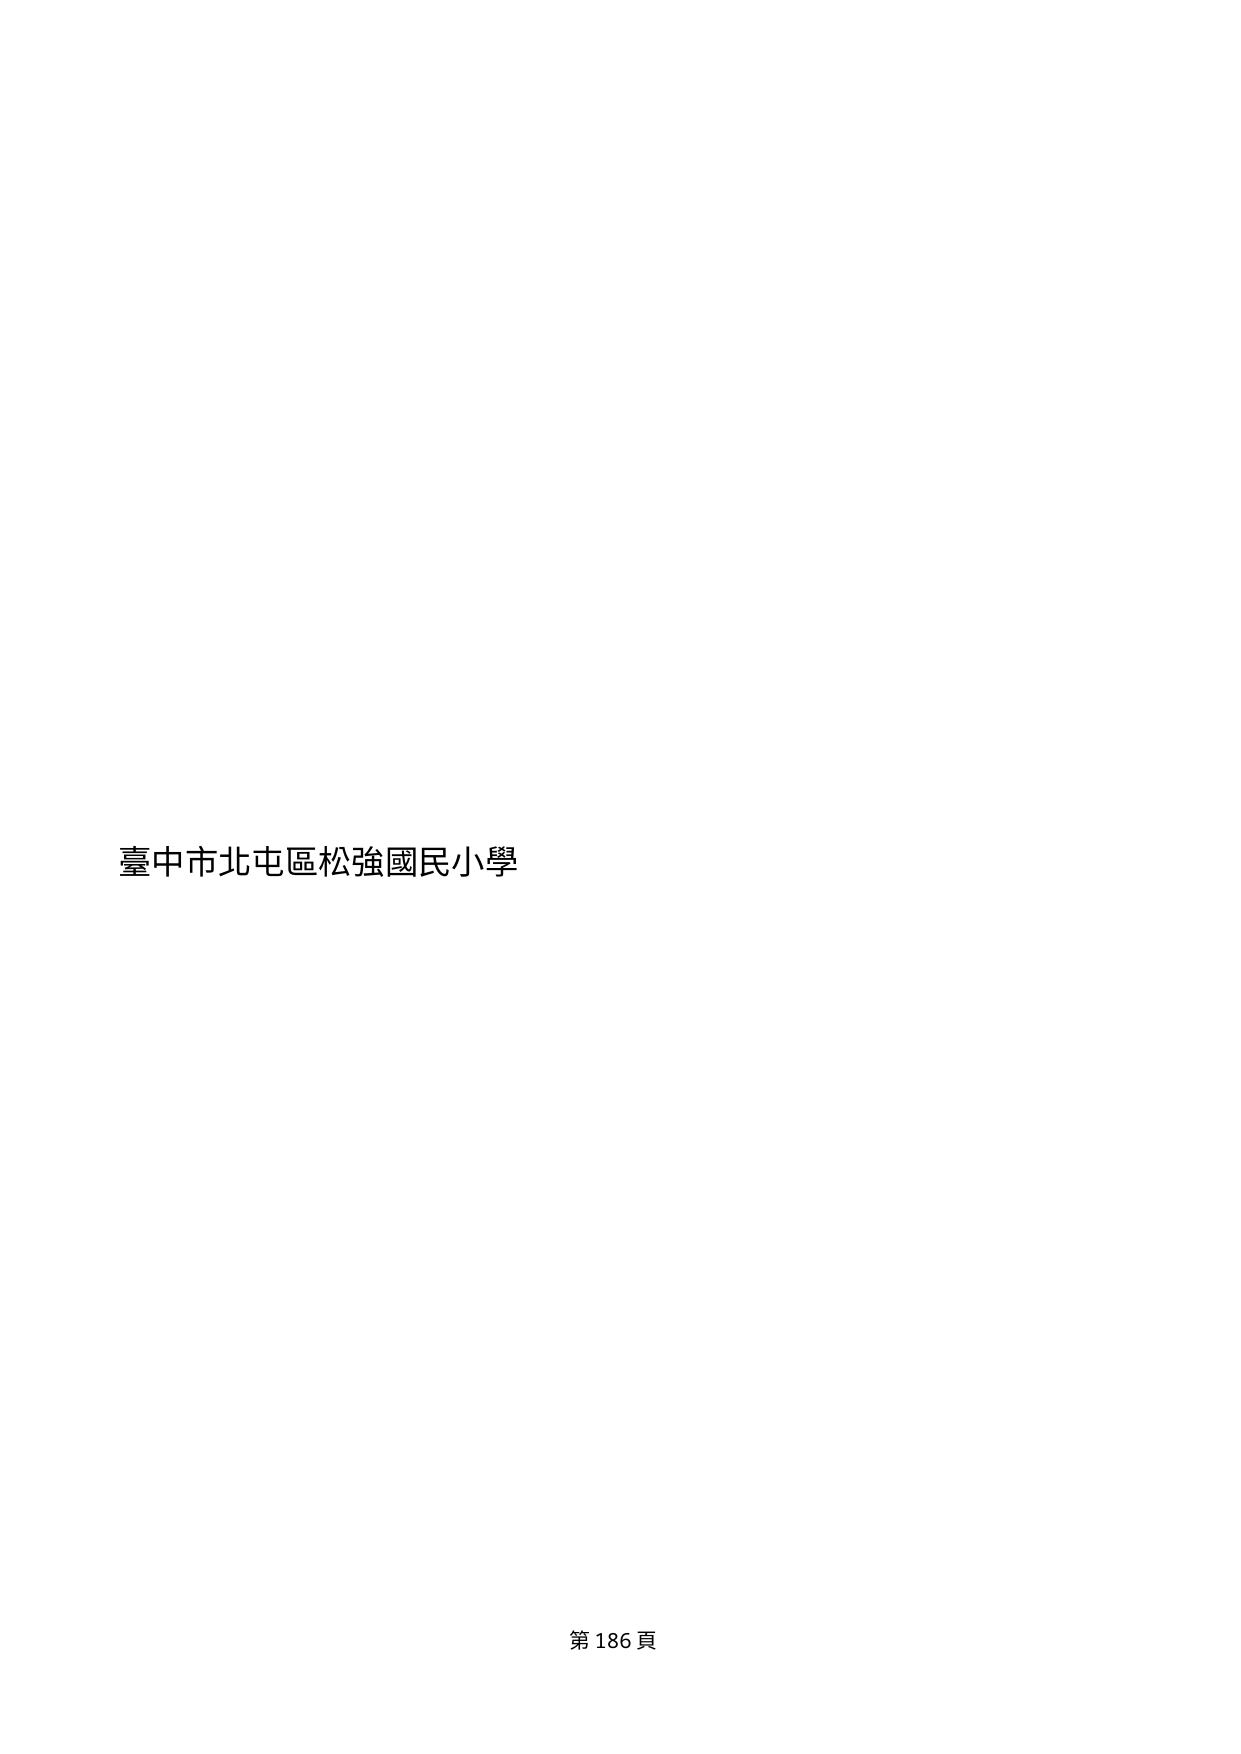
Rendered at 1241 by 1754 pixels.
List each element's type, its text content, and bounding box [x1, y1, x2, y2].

text 臺中市北屯區松強國民小學 [118, 818, 1107, 881]
